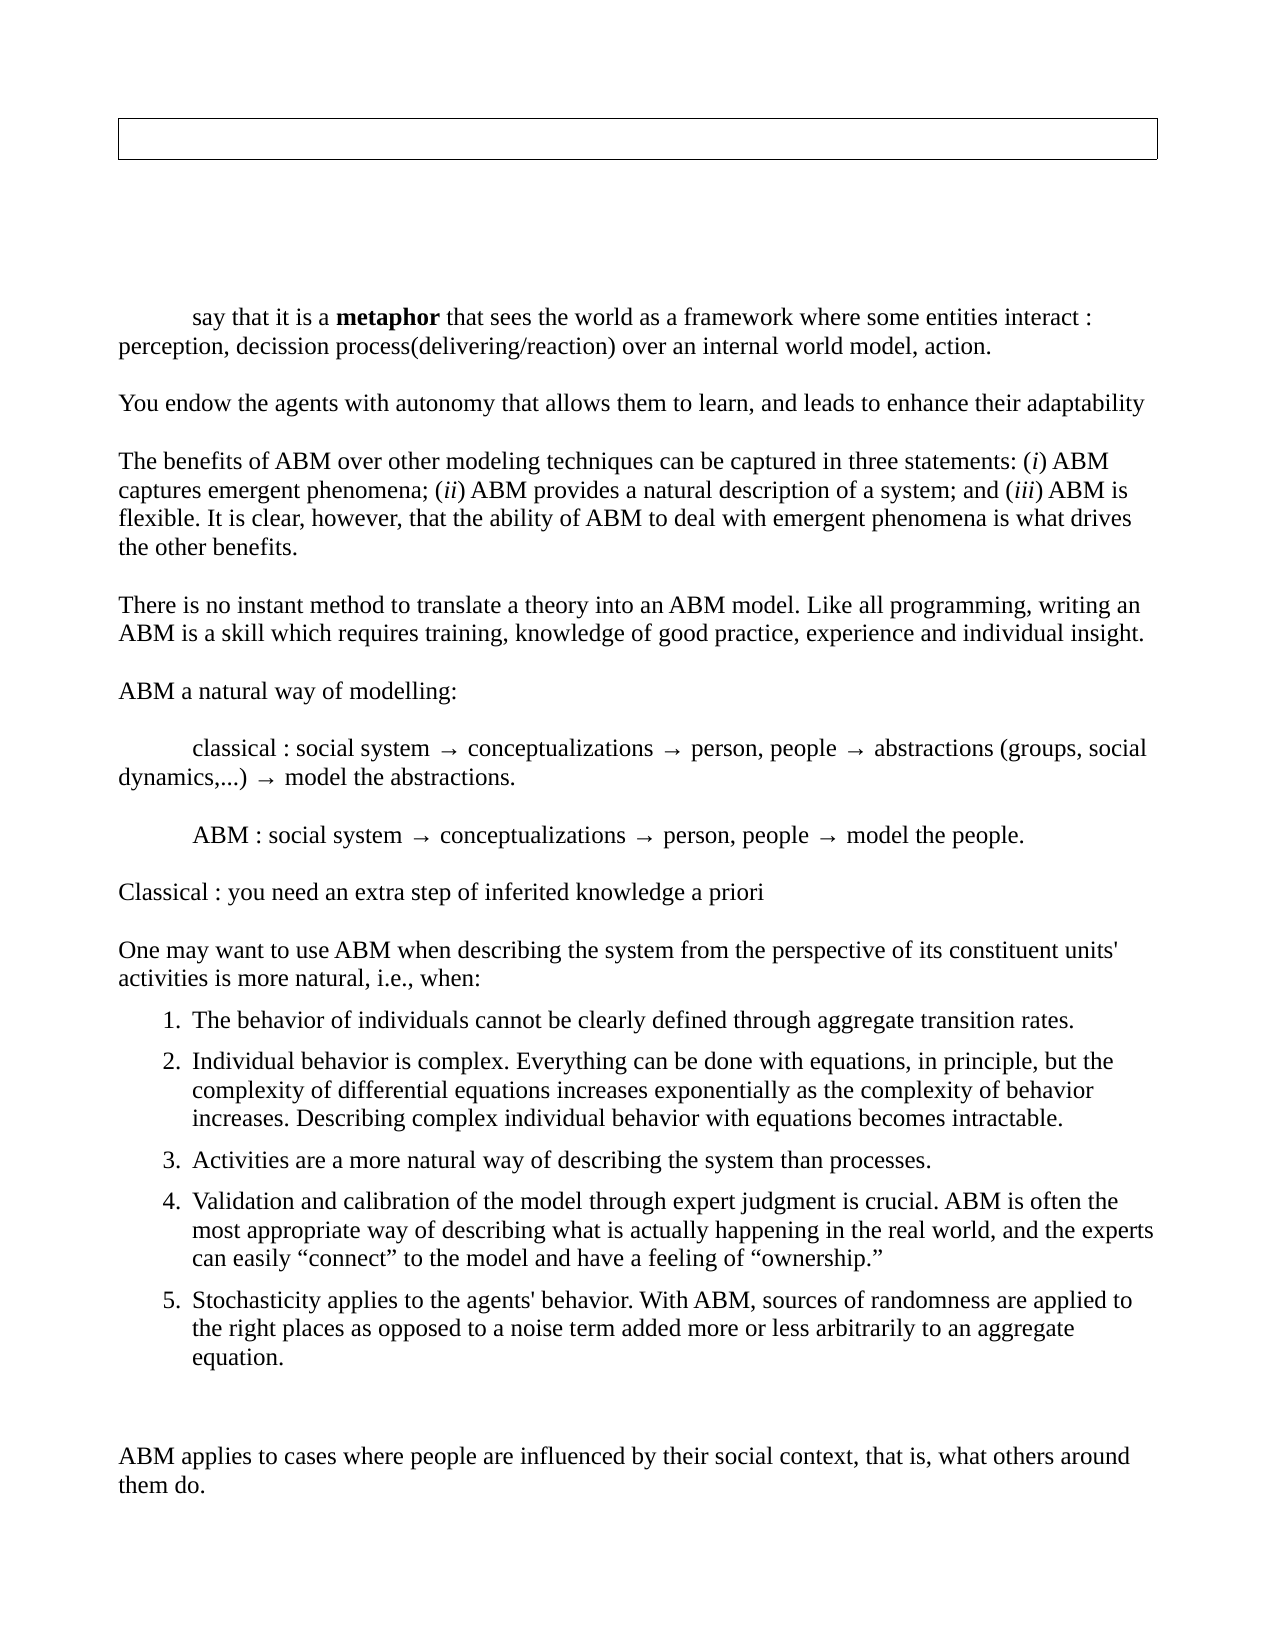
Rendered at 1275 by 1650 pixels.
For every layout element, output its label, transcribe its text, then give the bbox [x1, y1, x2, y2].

list The behavior of individuals cannot be clearly defined through aggregate transition rates. [162, 1005, 1157, 1033]
text classical : social system → conceptualizations → person, people → abstractions (groups, social dynamics,...) → model the abstractions. [118, 733, 1157, 791]
text One may want to use ABM when describing the system from the perspective of its constituent units' activities is more natural, i.e., when: [118, 935, 1157, 992]
text There is no instant method to translate a theory into an ABM model. Like all programming, writing an ABM is a skill which requires training, knowledge of good practice, experience and individual insight. [118, 590, 1157, 647]
list Individual behavior is complex. Everything can be done with equations, in principle, but the complexity of differential equations increases exponentially as the complexity of behavior increases. Describing complex individual behavior with equations becomes intractable. [162, 1046, 1157, 1132]
text ABM applies to cases where people are influenced by their social context, that is, what others around them do. [118, 1441, 1157, 1527]
text say that it is a metaphor that sees the world as a framework where some entities interact : perception, decission process(delivering/reaction) over an internal world model, action. You endow the agents with autonomy that allows them to learn, and leads to enhance their adaptability [118, 302, 1157, 417]
list Stochasticity applies to the agents' behavior. With ABM, sources of randomness are applied to the right places as opposed to a noise term added more or less arbitrarily to an aggregate equation. [162, 1285, 1157, 1371]
list Validation and calibration of the model through expert judgment is crucial. ABM is often the most appropriate way of describing what is actually happening in the real world, and the experts can easily “connect” to the model and have a feeling of “ownership.” [162, 1186, 1157, 1272]
text ABM a natural way of modelling: [118, 676, 1157, 705]
list Activities are a more natural way of describing the system than processes. [162, 1145, 1157, 1173]
text ABM : social system → conceptualizations → person, people → model the people. Classical : you need an extra step of inferited knowledge a priori [118, 820, 1157, 906]
text The benefits of ABM over other modeling techniques can be captured in three statements: (i) ABM captures emergent phenomena; (ii) ABM provides a natural description of a system; and (iii) ABM is flexible. It is clear, however, that the ability of ABM to deal with emergent phenomena is what drives the other benefits. [118, 446, 1157, 561]
table_cell [119, 119, 1157, 158]
